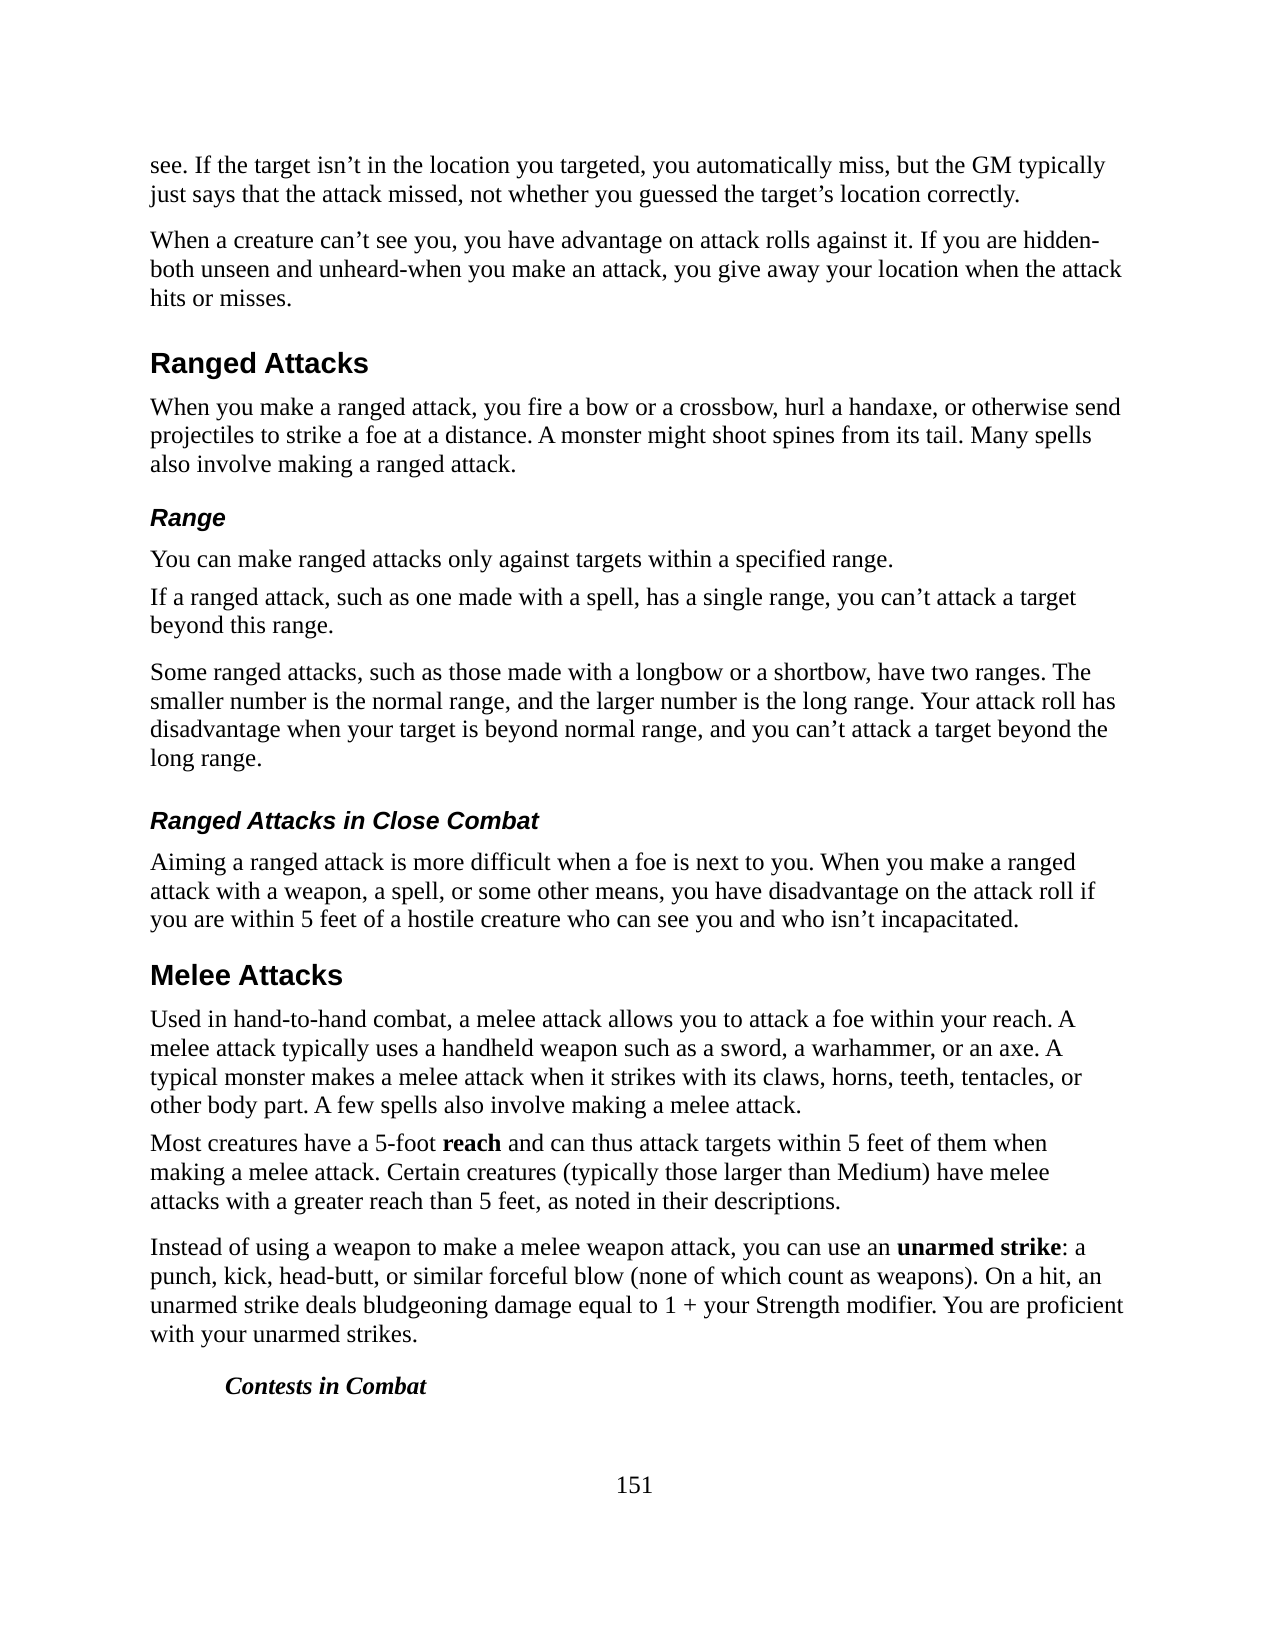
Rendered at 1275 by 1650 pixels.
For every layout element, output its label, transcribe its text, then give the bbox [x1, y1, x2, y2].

text Contests in Combat [225, 1371, 1125, 1400]
text Most creatures have a 5-foot reach and can thus attack targets within 5 feet of them when making a melee attack. Certain creatures (typically those larger than Medium) have melee attacks with a greater reach than 5 feet, as noted in their descriptions. [150, 1128, 1125, 1214]
text When you make a ranged attack, you fire a bow or a crossbow, hurl a handaxe, or otherwise send projectiles to strike a foe at a distance. A monster might shoot spines from its tail. Many spells also involve making a ranged attack. [150, 392, 1125, 478]
text If a ranged attack, such as one made with a spell, has a single range, you can’t attack a target beyond this range. [150, 582, 1125, 639]
text see. If the target isn’t in the location you targeted, you automatically miss, but the GM typically just says that the attack missed, not whether you guessed the target’s location correctly. [150, 150, 1125, 207]
text Instead of using a weapon to make a melee weapon attack, you can use an unarmed strike: a punch, kick, head-butt, or similar forceful blow (none of which count as weapons). On a hit, an unarmed strike deals bludgeoning damage equal to 1 + your Strength modifier. You are proficient with your unarmed strikes. [150, 1232, 1125, 1347]
subtitle Ranged Attacks [150, 346, 1125, 379]
text Some ranged attacks, such as those made with a longbow or a shortbow, have two ranges. The smaller number is the normal range, and the larger number is the long range. Your attack roll has disadvantage when your target is beyond normal range, and you can’t attack a target beyond the long range. [150, 657, 1125, 772]
subtitle Range [150, 503, 1125, 531]
text Used in hand-to-hand combat, a melee attack allows you to attack a foe within your reach. A melee attack typically uses a handheld weapon such as a sword, a warhammer, or an axe. A typical monster makes a melee attack when it strikes with its claws, horns, teeth, tentacles, or other body part. A few spells also involve making a melee attack. [150, 1004, 1125, 1119]
text When a creature can’t see you, you have advantage on attack rolls against it. If you are hidden-both unseen and unheard-when you make an attack, you give away your location when the attack hits or misses. [150, 225, 1125, 312]
subtitle Melee Attacks [150, 958, 1125, 992]
text Aiming a ranged attack is more difficult when a foe is next to you. When you make a ranged attack with a weapon, a spell, or some other means, you have disadvantage on the attack roll if you are within 5 feet of a hostile creature who can see you and who isn’t incapacitated. [150, 847, 1125, 933]
subtitle Ranged Attacks in Close Combat [150, 806, 1125, 834]
text You can make ranged attacks only against targets within a specified range. [150, 544, 1125, 573]
